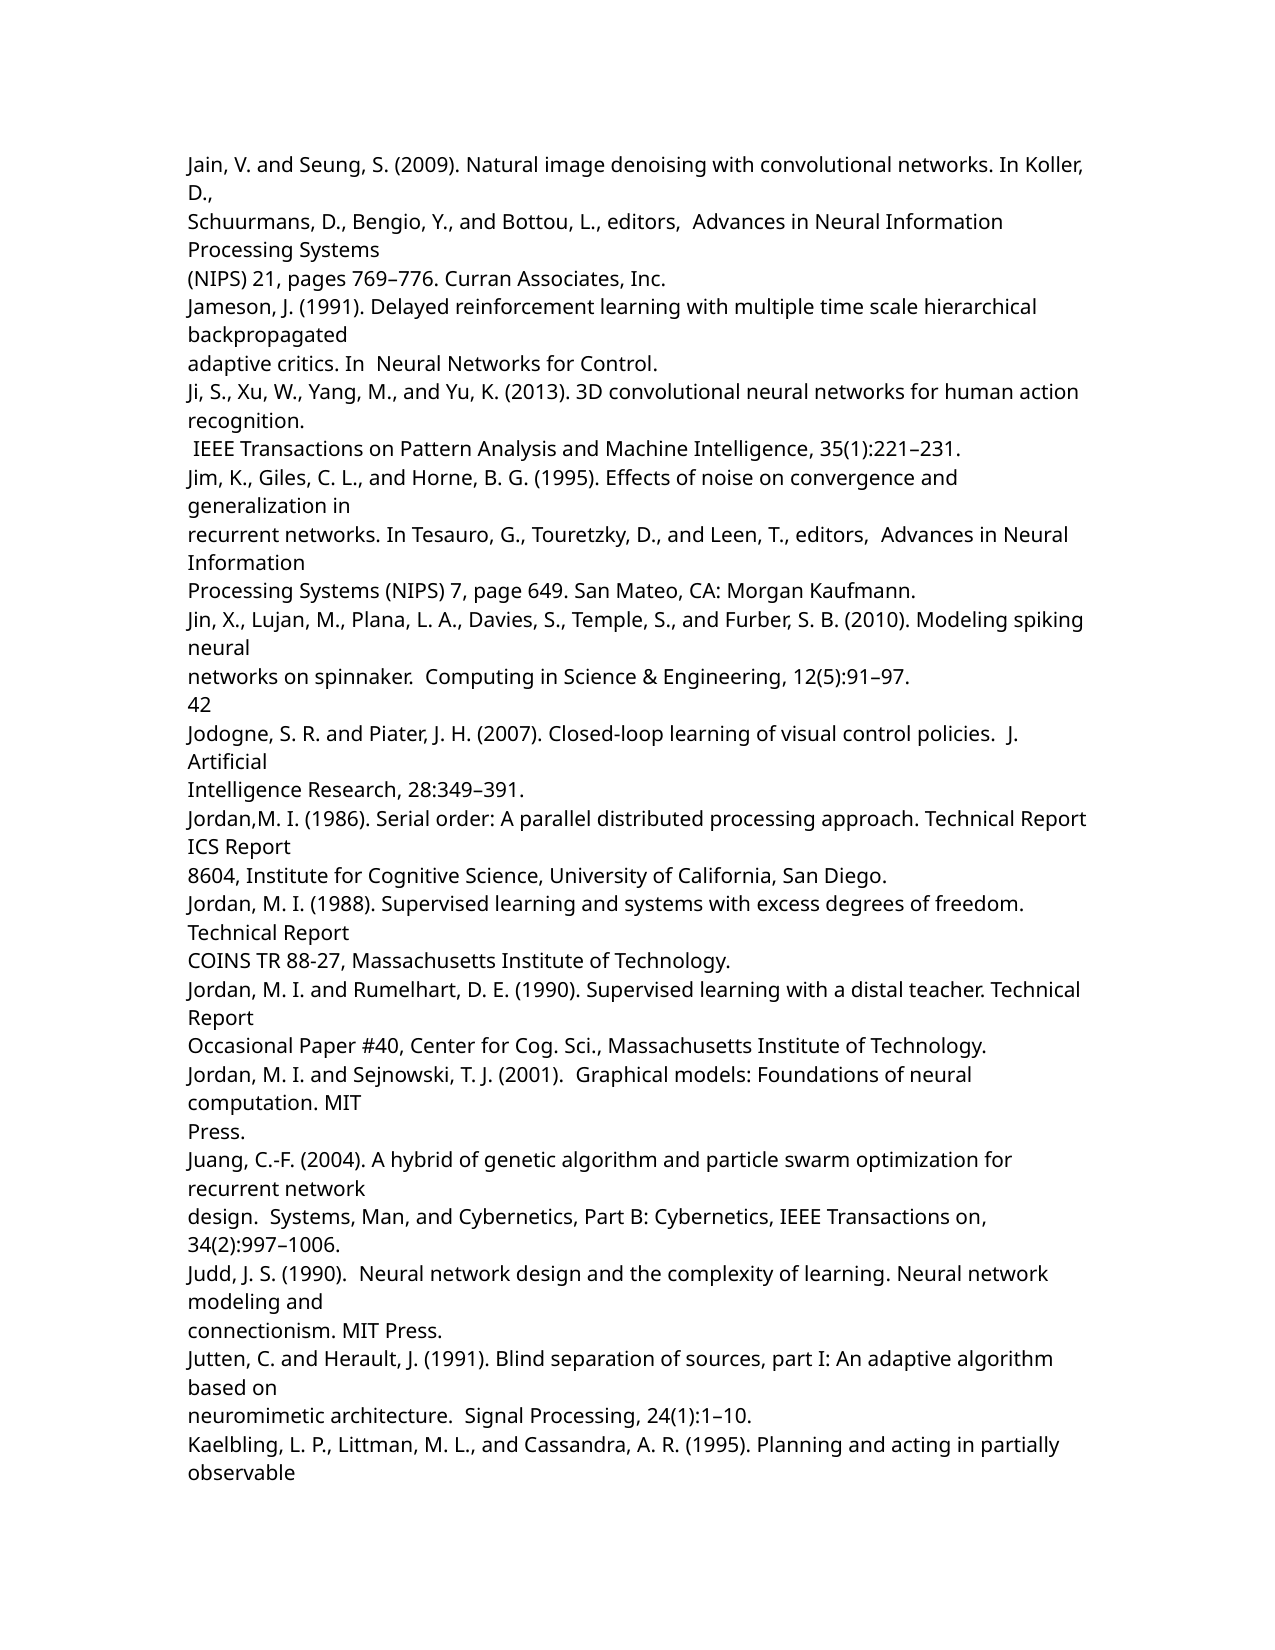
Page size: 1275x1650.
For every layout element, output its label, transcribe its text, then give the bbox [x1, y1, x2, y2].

text design. Systems, Man, and Cybernetics, Part B: Cybernetics, IEEE Transactions on, 34(2):997–1006. [187, 1202, 1087, 1259]
text 8604, Institute for Cognitive Science, University of California, San Diego. [187, 861, 1087, 889]
text recurrent networks. In Tesauro, G., Touretzky, D., and Leen, T., editors, Advances in Neural Information [187, 520, 1087, 577]
text Jordan, M. I. and Rumelhart, D. E. (1990). Supervised learning with a distal teacher. Technical Report [187, 975, 1087, 1032]
text adaptive critics. In Neural Networks for Control. [187, 349, 1087, 377]
text connectionism. MIT Press. [187, 1316, 1087, 1344]
text COINS TR 88-27, Massachusetts Institute of Technology. [187, 946, 1087, 975]
text Juang, C.-F. (2004). A hybrid of genetic algorithm and particle swarm optimization for recurrent network [187, 1145, 1087, 1202]
text Jin, X., Lujan, M., Plana, L. A., Davies, S., Temple, S., and Furber, S. B. (2010). Modeling spiking neural [187, 605, 1087, 662]
text Judd, J. S. (1990). Neural network design and the complexity of learning. Neural network modeling and [187, 1259, 1087, 1316]
text Kaelbling, L. P., Littman, M. L., and Cassandra, A. R. (1995). Planning and acting in partially observable [187, 1430, 1087, 1487]
text Jordan,M. I. (1986). Serial order: A parallel distributed processing approach. Technical Report ICS Report [187, 804, 1087, 861]
text networks on spinnaker. Computing in Science & Engineering, 12(5):91–97. [187, 662, 1087, 690]
text Jutten, C. and Herault, J. (1991). Blind separation of sources, part I: An adaptive algorithm based on [187, 1344, 1087, 1401]
text 42 [187, 690, 1087, 719]
text Jordan, M. I. (1988). Supervised learning and systems with excess degrees of freedom. Technical Report [187, 889, 1087, 946]
text Jodogne, S. R. and Piater, J. H. (2007). Closed-loop learning of visual control policies. J. Artificial [187, 719, 1087, 776]
text Processing Systems (NIPS) 7, page 649. San Mateo, CA: Morgan Kaufmann. [187, 577, 1087, 605]
text Schuurmans, D., Bengio, Y., and Bottou, L., editors, Advances in Neural Information Processing Systems [187, 207, 1087, 264]
text neuromimetic architecture. Signal Processing, 24(1):1–10. [187, 1401, 1087, 1430]
text Ji, S., Xu, W., Yang, M., and Yu, K. (2013). 3D convolutional neural networks for human action recognition. [187, 377, 1087, 434]
text (NIPS) 21, pages 769–776. Curran Associates, Inc. [187, 264, 1087, 292]
text Jameson, J. (1991). Delayed reinforcement learning with multiple time scale hierarchical backpropagated [187, 292, 1087, 349]
text Jordan, M. I. and Sejnowski, T. J. (2001). Graphical models: Foundations of neural computation. MIT [187, 1060, 1087, 1117]
text Intelligence Research, 28:349–391. [187, 776, 1087, 804]
text Press. [187, 1117, 1087, 1145]
text Occasional Paper #40, Center for Cog. Sci., Massachusetts Institute of Technology. [187, 1032, 1087, 1060]
text IEEE Transactions on Pattern Analysis and Machine Intelligence, 35(1):221–231. [187, 434, 1087, 463]
text Jain, V. and Seung, S. (2009). Natural image denoising with convolutional networks. In Koller, D., [187, 150, 1087, 207]
text Jim, K., Giles, C. L., and Horne, B. G. (1995). Effects of noise on convergence and generalization in [187, 463, 1087, 520]
